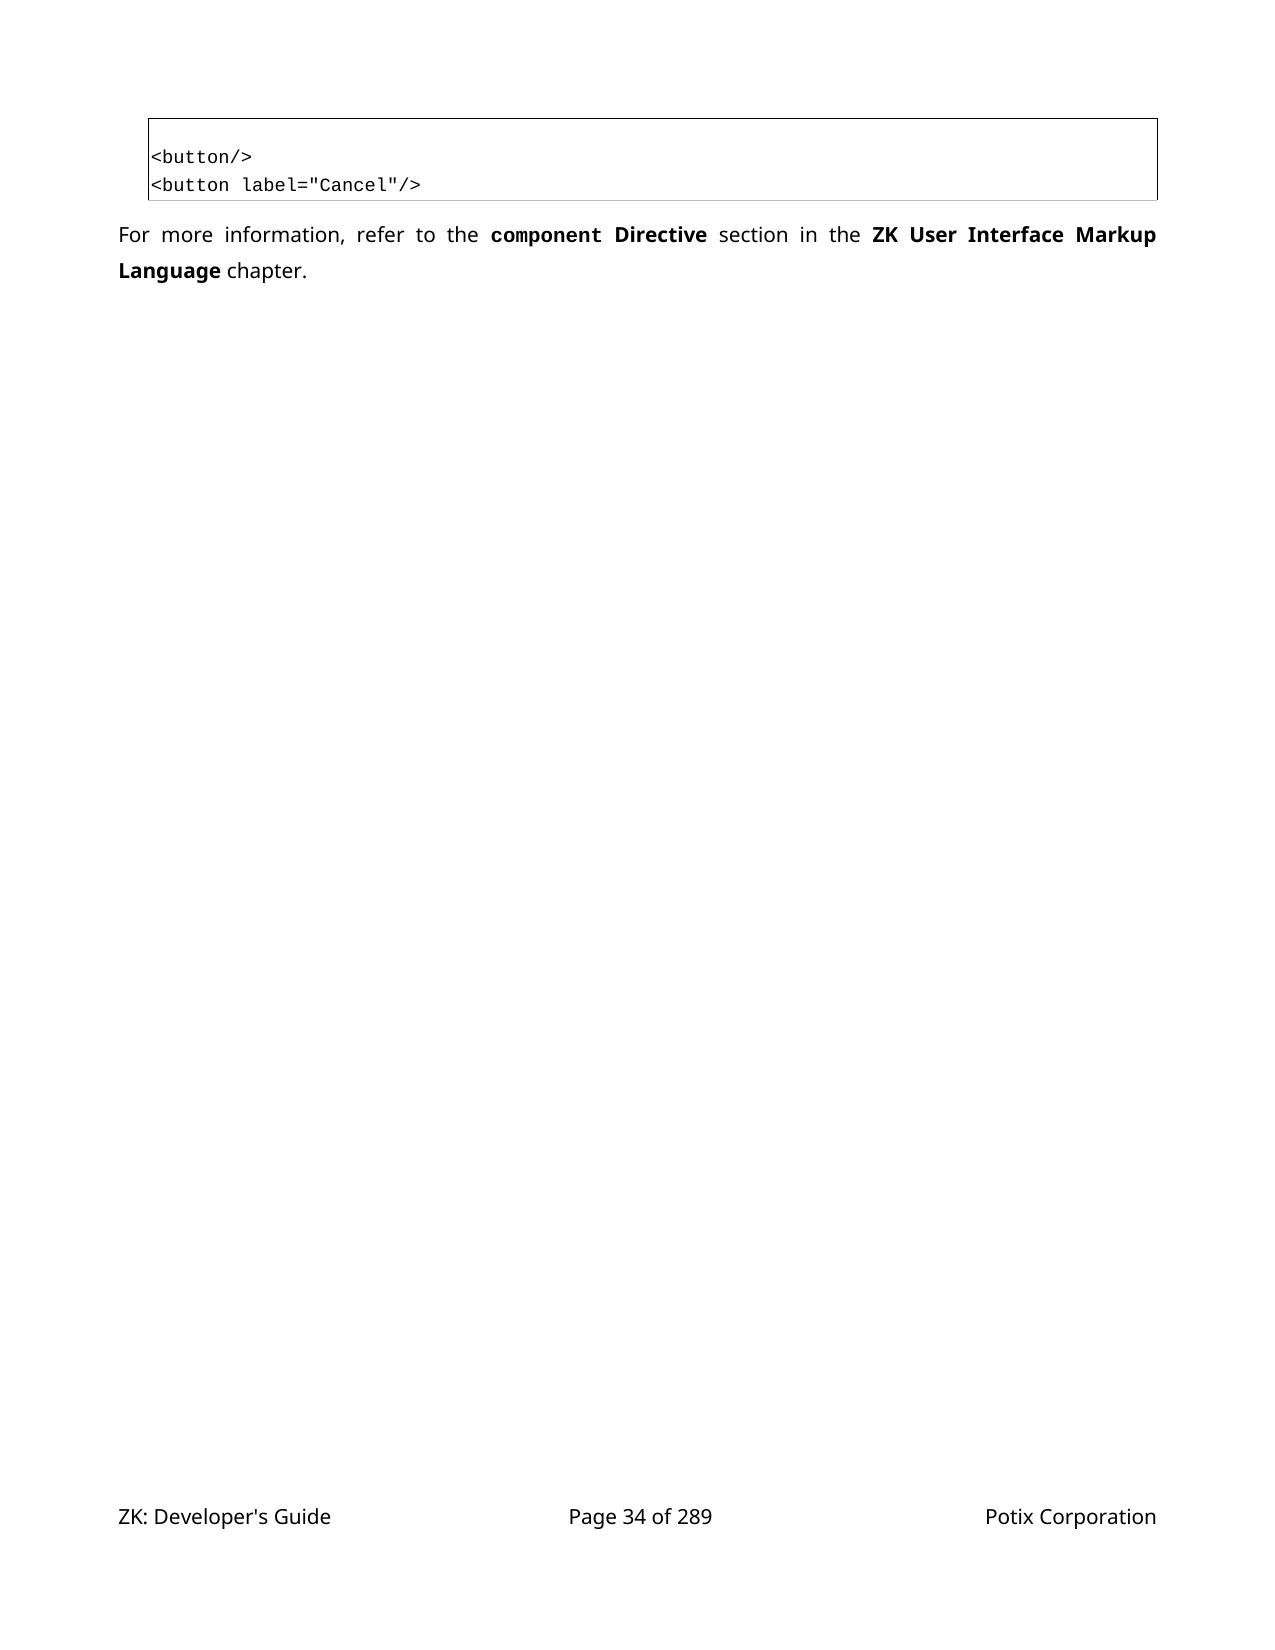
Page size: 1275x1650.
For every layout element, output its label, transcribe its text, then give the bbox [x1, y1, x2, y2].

text <button/> [149, 145, 1157, 169]
text For more information, refer to the component Directive section in the ZK User Interface Markup Language chapter. [118, 220, 1157, 284]
text <button label="Cancel"/> [149, 172, 1157, 200]
